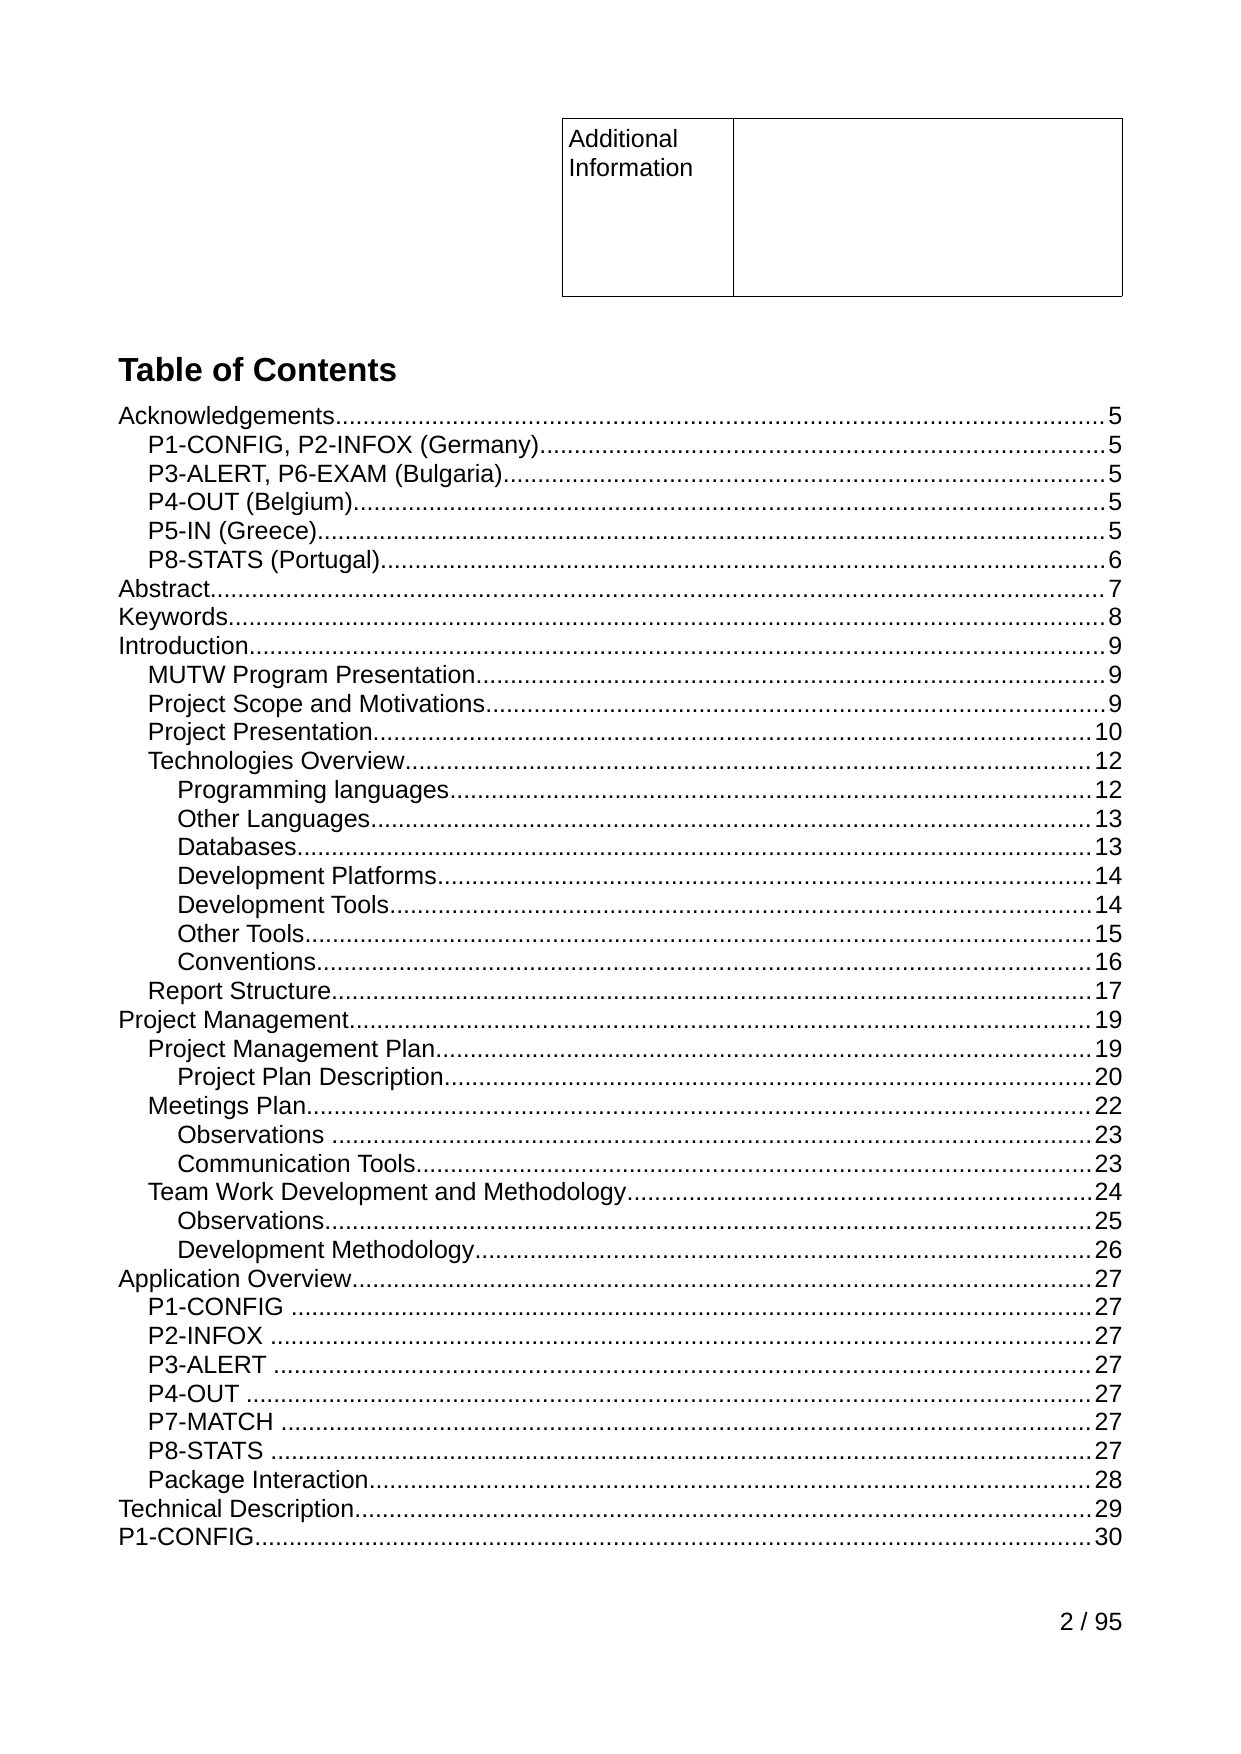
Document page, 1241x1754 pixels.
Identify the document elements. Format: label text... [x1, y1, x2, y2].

text Meetings Plan 22 [148, 1091, 1122, 1120]
text Project Scope and Motivations 9 [148, 688, 1122, 717]
text Report Structure 17 [148, 976, 1122, 1005]
text Project Plan Description 20 [177, 1062, 1122, 1091]
text P8-STATS (Portugal) 6 [148, 545, 1122, 573]
text Databases 13 [177, 832, 1122, 861]
text Keywords 8 [118, 602, 1122, 631]
text Other Languages 13 [177, 803, 1122, 832]
text Other Tools 15 [177, 918, 1122, 947]
text Technical Description 29 [118, 1493, 1122, 1522]
text P4-OUT (Belgium) 5 [148, 487, 1122, 516]
subtitle Table of Contents [118, 350, 1122, 388]
table_cell [734, 119, 1122, 296]
text P2-INFOX 27 [148, 1321, 1122, 1350]
text Application Overview 27 [118, 1263, 1122, 1292]
text Observations 25 [177, 1206, 1122, 1235]
text Introduction 9 [118, 631, 1122, 660]
text Project Presentation 10 [148, 717, 1122, 746]
text P4-OUT 27 [148, 1378, 1122, 1407]
text Development Platforms 14 [177, 861, 1122, 890]
text P3-ALERT, P6-EXAM (Bulgaria) 5 [148, 458, 1122, 487]
text P1-CONFIG, P2-INFOX (Germany) 5 [148, 430, 1122, 458]
text Acknowledgements 5 [118, 401, 1122, 430]
text Programming languages 12 [177, 775, 1122, 803]
text Development Methodology 26 [177, 1235, 1122, 1263]
table_cell Additional Information [563, 119, 733, 296]
text P7-MATCH 27 [148, 1407, 1122, 1436]
text P1-CONFIG 30 [118, 1522, 1122, 1551]
text P5-IN (Greece) 5 [148, 516, 1122, 545]
text Project Management Plan 19 [148, 1033, 1122, 1062]
text Abstract 7 [118, 573, 1122, 602]
text Conventions 16 [177, 947, 1122, 976]
text P1-CONFIG 27 [148, 1292, 1122, 1321]
text P3-ALERT 27 [148, 1350, 1122, 1378]
text MUTW Program Presentation 9 [148, 660, 1122, 688]
text Observations 23 [177, 1120, 1122, 1148]
text Package Interaction 28 [148, 1465, 1122, 1493]
text Development Tools 14 [177, 890, 1122, 918]
text P8-STATS 27 [148, 1436, 1122, 1465]
text Team Work Development and Methodology 24 [148, 1177, 1122, 1206]
text Project Management 19 [118, 1005, 1122, 1033]
text Communication Tools 23 [177, 1148, 1122, 1177]
text Technologies Overview 12 [148, 746, 1122, 775]
